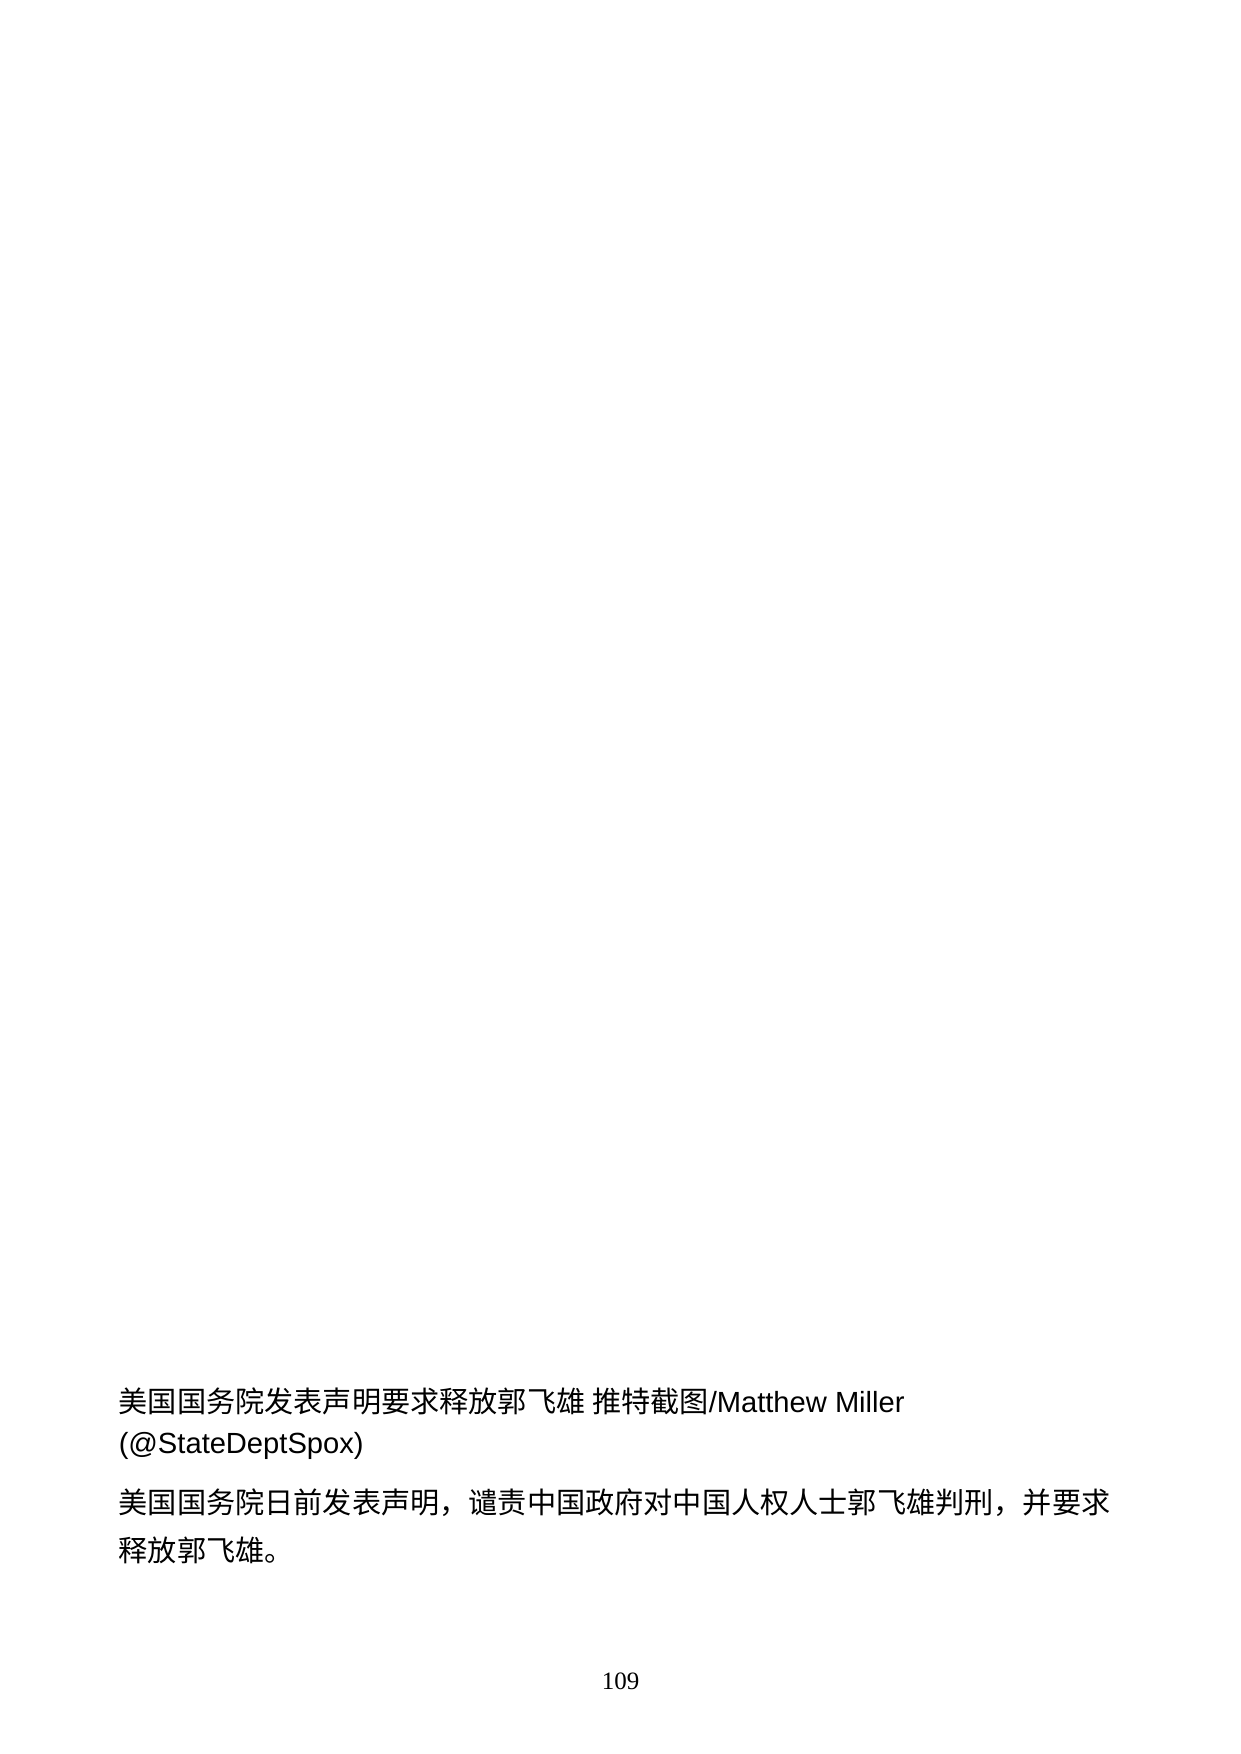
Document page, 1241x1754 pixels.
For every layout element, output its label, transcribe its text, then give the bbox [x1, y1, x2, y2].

text 美国国务院日前发表声明，谴责中国政府对中国人权人士郭飞雄判刑，并要求释放郭飞雄。 [118, 1479, 1122, 1570]
text 美国国务院发表声明要求释放郭飞雄 推特截图/Matthew Miller (@StateDeptSpox) [118, 118, 1122, 1460]
